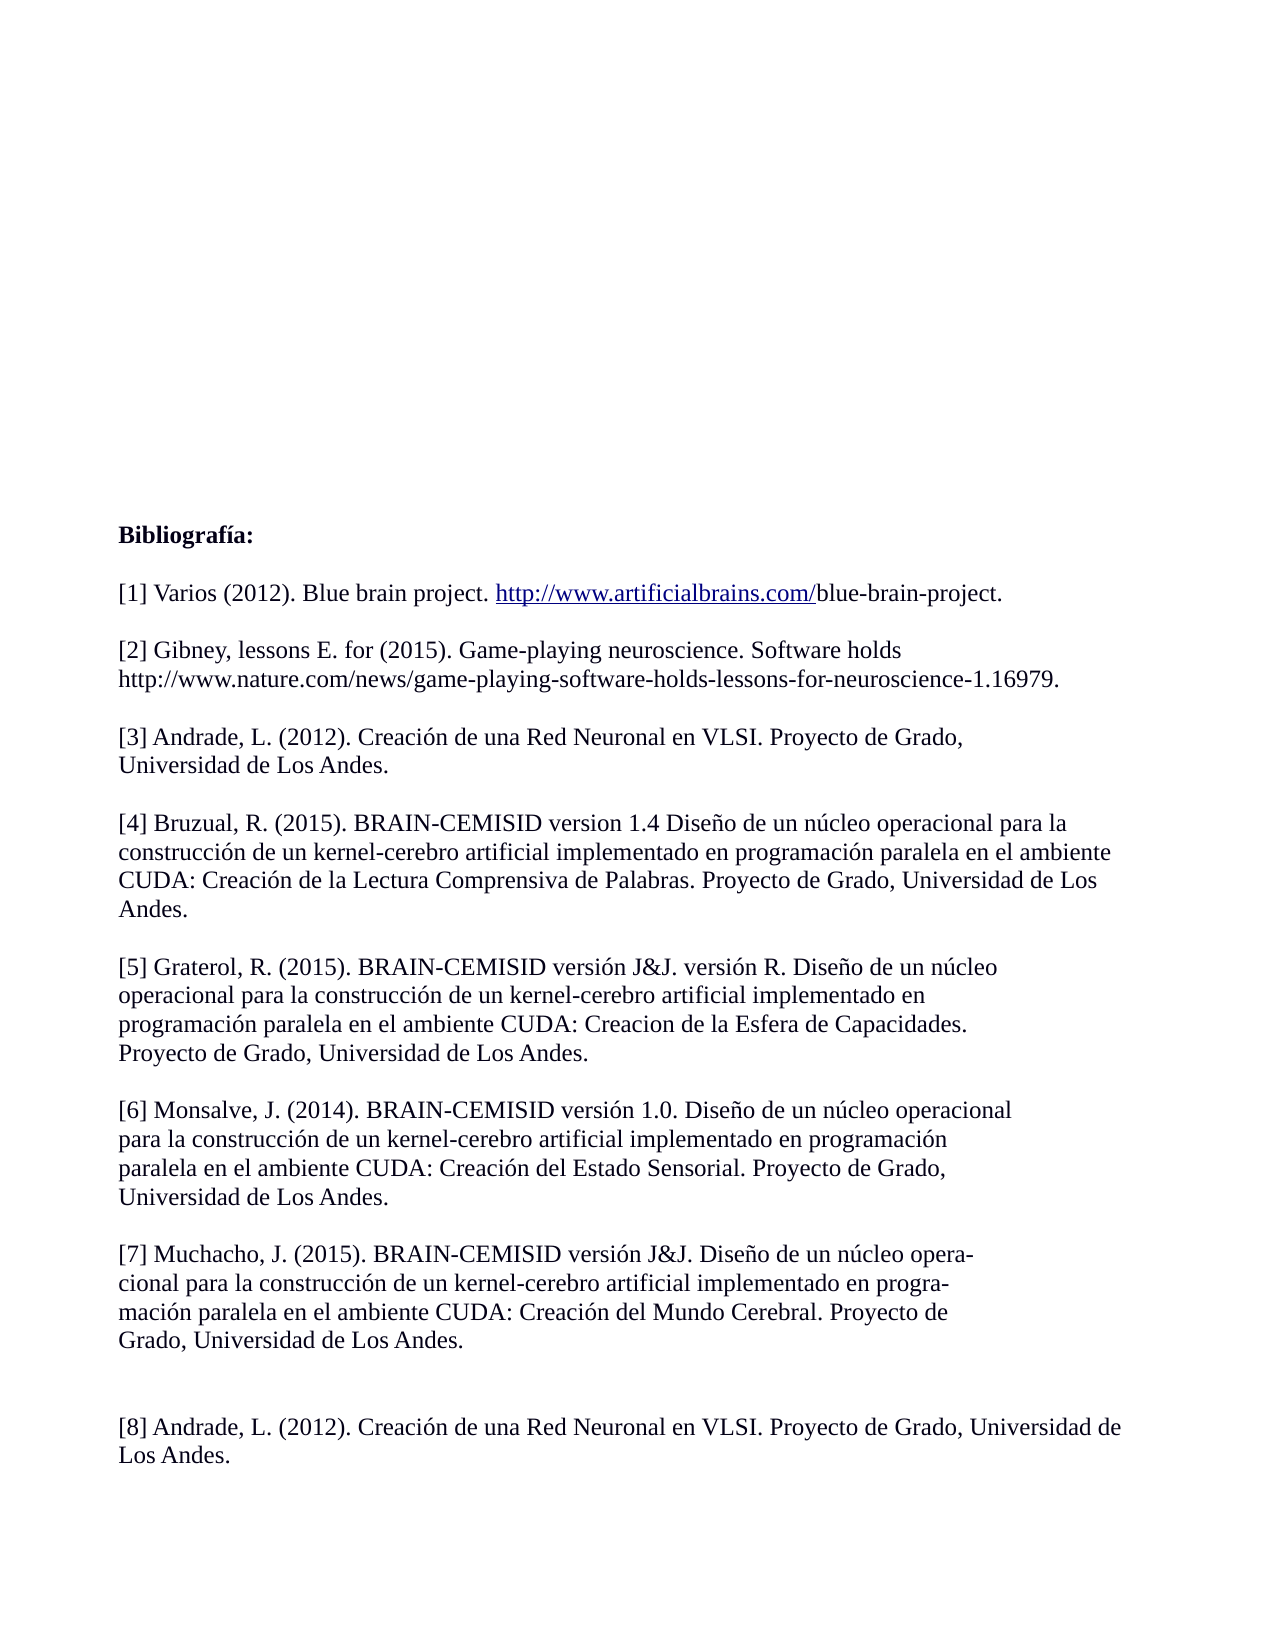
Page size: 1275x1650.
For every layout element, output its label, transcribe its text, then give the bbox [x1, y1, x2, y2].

text Proyecto de Grado, Universidad de Los Andes. [118, 1038, 1157, 1067]
text Universidad de Los Andes. [118, 1182, 1157, 1211]
text [1] Varios (2012). Blue brain project. http://www.artificialbrains.com/blue-brain-project. [118, 578, 1157, 607]
text [6] Monsalve, J. (2014). BRAIN-CEMISID versión 1.0. Diseño de un núcleo operacional [118, 1096, 1157, 1124]
text Universidad de Los Andes. [118, 751, 1157, 779]
text operacional para la construcción de un kernel-cerebro artificial implementado en [118, 981, 1157, 1009]
text [4] Bruzual, R. (2015). BRAIN-CEMISID version 1.4 Diseño de un núcleo operacional para la construcción de un kernel-cerebro artificial implementado en programación paralela en el ambiente CUDA: Creación de la Lectura Comprensiva de Palabras. Proyecto de Grado, Universidad de Los Andes. [118, 808, 1157, 923]
text [5] Graterol, R. (2015). BRAIN-CEMISID versión J&J. versión R. Diseño de un núcleo [118, 952, 1157, 981]
text [2] Gibney, lessons E. for (2015). Game-playing neuroscience. Software holds http://www.nature.com/news/game-playing-software-holds-lessons-for-neuroscience-1.16979. [118, 636, 1157, 693]
text mación paralela en el ambiente CUDA: Creación del Mundo Cerebral. Proyecto de [118, 1297, 1157, 1326]
text [7] Muchacho, J. (2015). BRAIN-CEMISID versión J&J. Diseño de un núcleo opera- [118, 1239, 1157, 1268]
text Grado, Universidad de Los Andes. [118, 1326, 1157, 1354]
text cional para la construcción de un kernel-cerebro artificial implementado en progra- [118, 1268, 1157, 1297]
text Bibliografía: [118, 521, 1157, 549]
text programación paralela en el ambiente CUDA: Creacion de la Esfera de Capacidades. [118, 1009, 1157, 1038]
text [8] Andrade, L. (2012). Creación de una Red Neuronal en VLSI. Proyecto de Grado, Universidad de Los Andes. [118, 1412, 1157, 1469]
text para la construcción de un kernel-cerebro artificial implementado en programación [118, 1124, 1157, 1153]
text paralela en el ambiente CUDA: Creación del Estado Sensorial. Proyecto de Grado, [118, 1153, 1157, 1182]
text [3] Andrade, L. (2012). Creación de una Red Neuronal en VLSI. Proyecto de Grado, [118, 722, 1157, 751]
